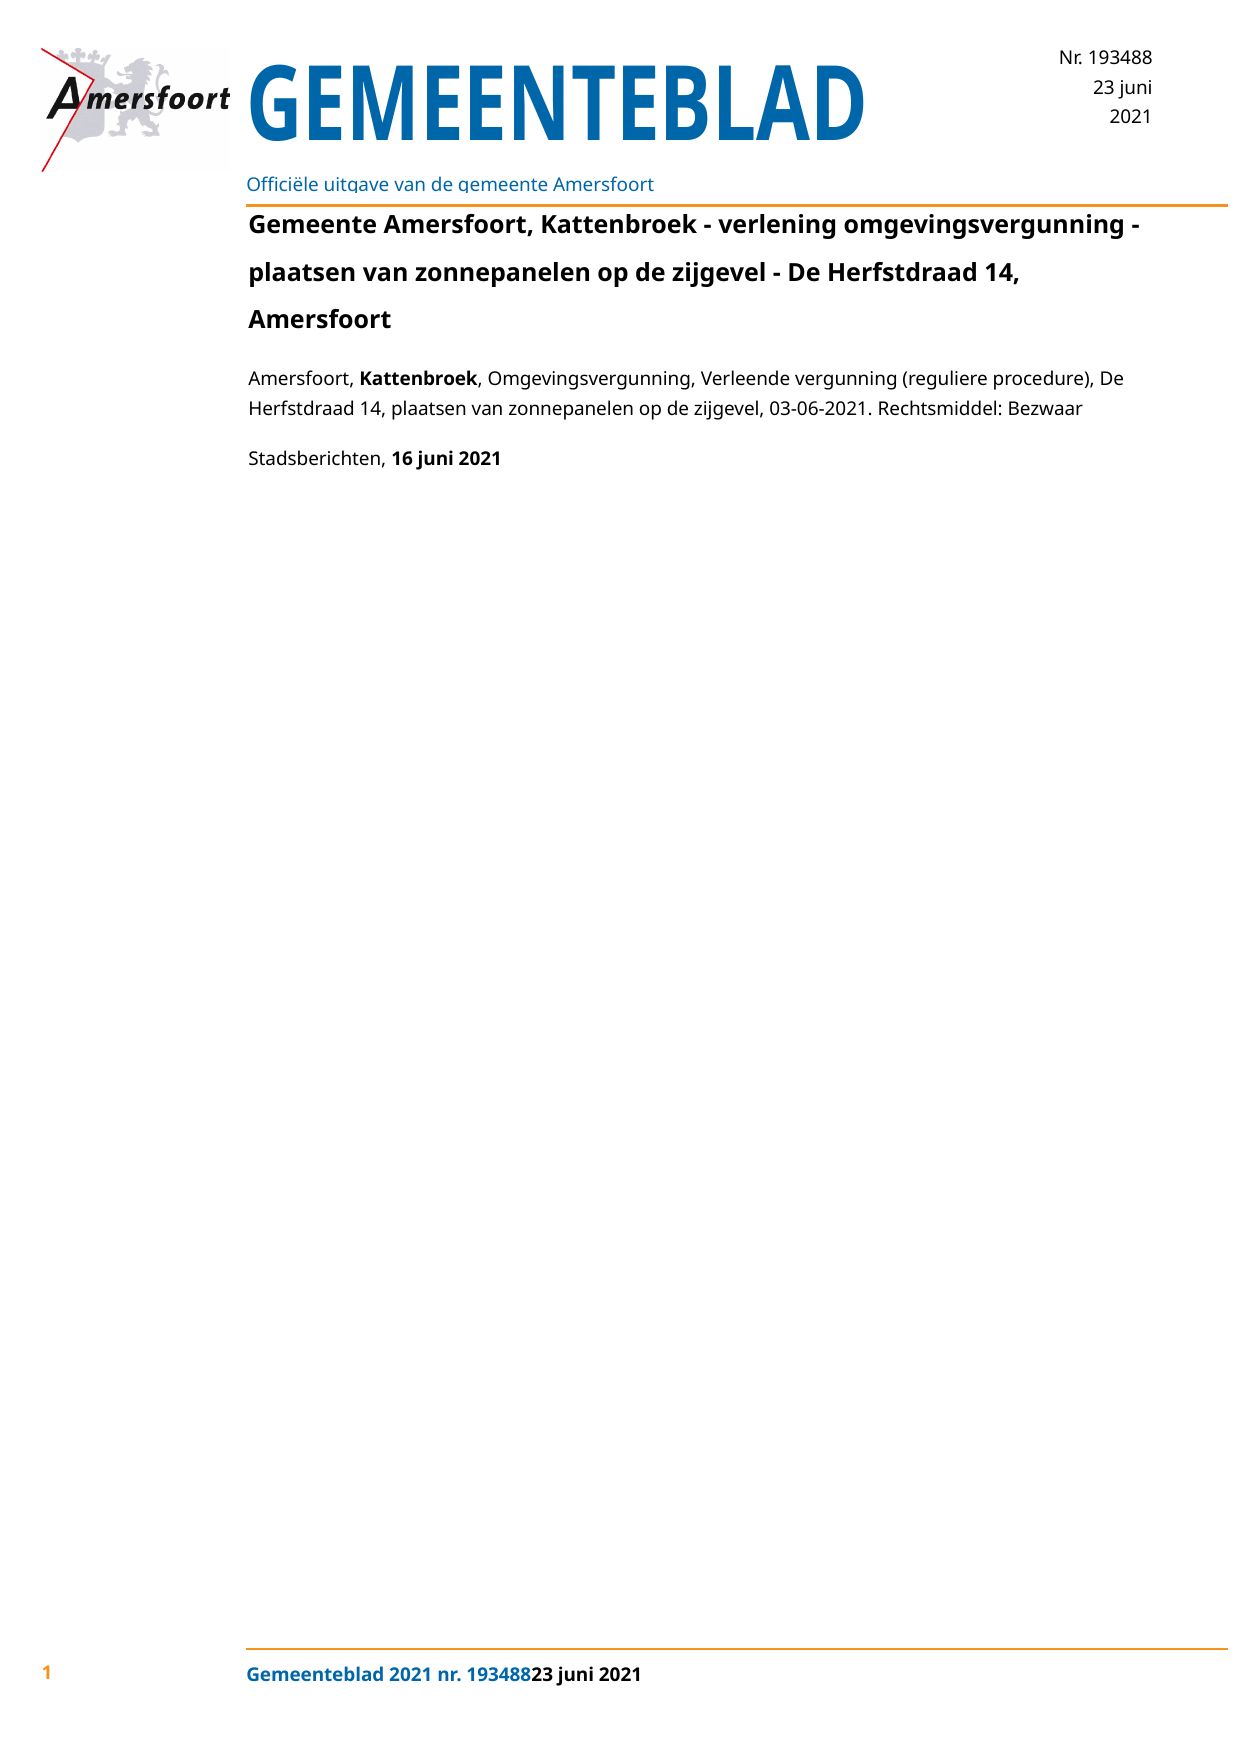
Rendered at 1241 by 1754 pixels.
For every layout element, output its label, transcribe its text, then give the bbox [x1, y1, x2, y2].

text Amersfoort, Kattenbroek, Omgevingsvergunning, Verleende vergunning (reguliere procedure), De Herfstdraad 14, plaatsen van zonnepanelen op de zijgevel, 03-06-2021. Rechtsmiddel: Bezwaar [248, 366, 1152, 421]
picture [41, 47, 231, 172]
text Stadsberichten, 16 juni 2021 [248, 446, 1152, 471]
text Gemeente Amersfoort, Kattenbroek - verlening omgevingsvergunning - plaatsen van zonnepanelen op de zijgevel - De Herfstdraad 14, Amersfoort [248, 207, 1152, 336]
